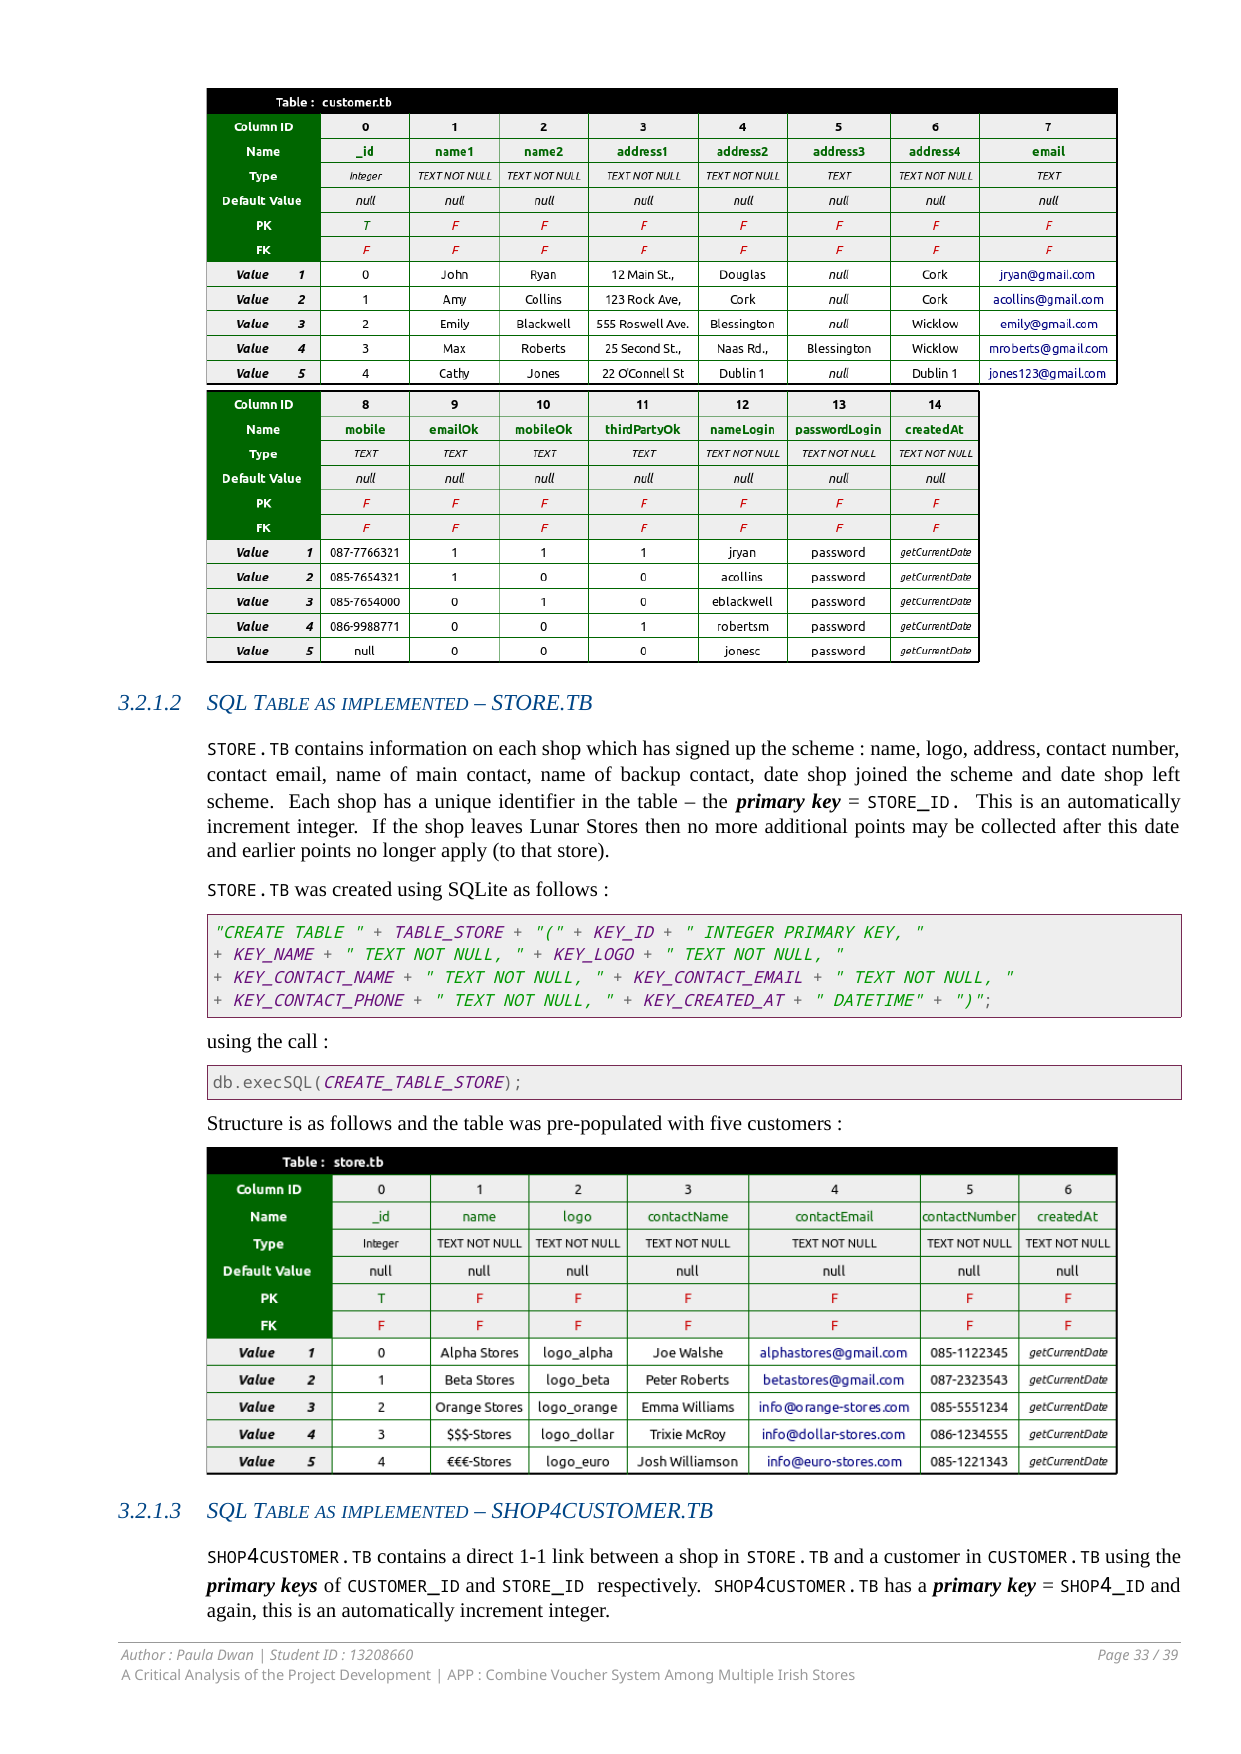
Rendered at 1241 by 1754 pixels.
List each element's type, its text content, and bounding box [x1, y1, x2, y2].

subtitle SQL Table as implemented – SHOP4CUSTOMER.TB [118, 1497, 1181, 1524]
picture [206, 1147, 1122, 1480]
text using the call : [207, 1029, 1181, 1053]
text store.tb contains information on each shop which has signed up the scheme : name, logo, address, contact number, contact email, name of main contact, name of backup contact, date shop joined the scheme and date shop left scheme. Each shop has a unique identifier in the table – the primary key = store_id. This is an automatically increment integer. If the shop leaves Lunar Stores then no more additional points may be collected after this date and earlier points no longer apply (to that store). [207, 733, 1181, 862]
text shop4customer.tb contains a direct 1-1 link between a shop in store.tb and a customer in customer.tb using the primary keys of customer_id and store_id respectively. shop4customer.tb has a primary key = shop4_id and again, this is an automatically increment integer. [207, 1541, 1181, 1622]
text store.tb was created using SQLite as follows : [207, 874, 1181, 902]
text "CREATE TABLE " + TABLE_STORE + "(" + KEY_ID + " INTEGER PRIMARY KEY, " + KEY_NAME + " TEXT NOT NULL, " + KEY_LOGO + " TEXT NOT NULL, " + KEY_CONTACT_NAME + " TEXT NOT NULL, " + KEY_CONTACT_EMAIL + " TEXT NOT NULL, " + KEY_CONTACT_PHONE + " TEXT NOT NULL, " + KEY_CREATED_AT + " DATETIME" + ")"; [208, 915, 1181, 1017]
text Structure is as follows and the table was pre-populated with five customers : [207, 1111, 1181, 1135]
text db.execSQL(CREATE_TABLE_STORE); [208, 1066, 1181, 1099]
picture [206, 88, 1122, 672]
subtitle SQL Table as implemented – STORE.TB [118, 689, 1181, 716]
